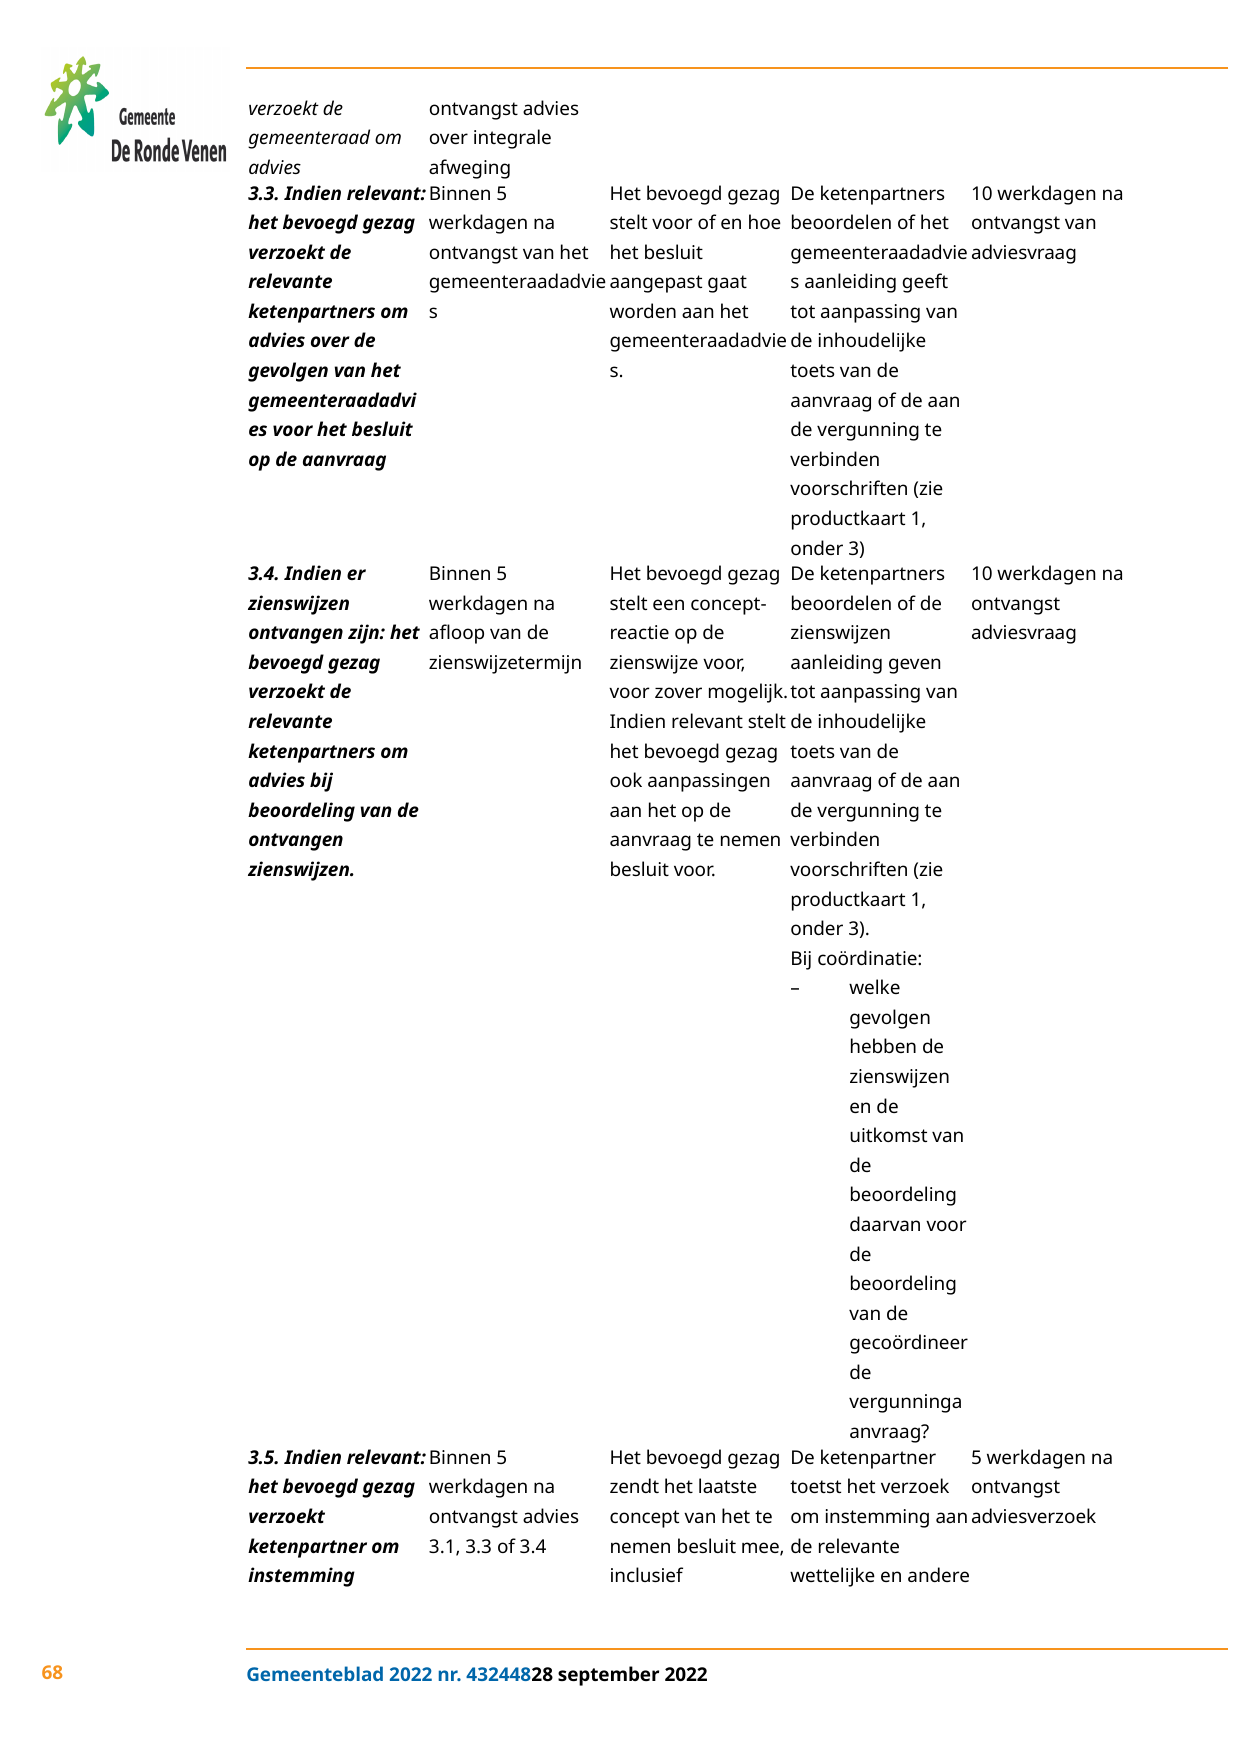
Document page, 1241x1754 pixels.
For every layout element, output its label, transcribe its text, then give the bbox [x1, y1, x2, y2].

table_cell Binnen 5 werkdagen na ontvangst advies 3.1, 3.3 of 3.4 [429, 1444, 609, 1588]
table_cell 10 werkdagen na ontvangst adviesvraag [971, 560, 1152, 1444]
table_cell - [609, 95, 790, 180]
table_cell De ketenpartner toetst het verzoek om instemming aan de relevante wettelijke en andere [790, 1444, 971, 1588]
table_cell Binnen 5 werkdagen na ontvangst van het gemeenteraadadvies [429, 180, 609, 560]
table_cell Het bevoegd gezag stelt voor of en hoe het besluit aangepast gaat worden aan het gemeenteraadadvies. [609, 180, 790, 560]
table_cell De ketenpartners beoordelen of het gemeenteraadadvies aanleiding geeft tot aanpassing van de inhoudelijke toets van de aanvraag of de aan de vergunning te verbinden voorschriften (zie productkaart 1, onder 3) [790, 180, 971, 560]
table_cell 3.5. Indien relevant: het bevoegd gezag verzoekt ketenpartner om instemming [248, 1444, 429, 1588]
table_cell 5 werkdagen na ontvangst adviesverzoek [971, 1444, 1152, 1588]
table_cell verzoekt de gemeenteraad om advies [248, 95, 429, 180]
table_cell 3.4. Indien er zienswijzen ontvangen zijn: het bevoegd gezag verzoekt de relevante ketenpartners om advies bij beoordeling van de ontvangen zienswijzen. [248, 560, 429, 1444]
table_cell - [790, 95, 971, 180]
table_cell De ketenpartners beoordelen of de zienswijzen aanleiding geven tot aanpassing van de inhoudelijke toets van de aanvraag of de aan de vergunning te verbinden voorschriften (zie productkaart 1, onder 3). Bij coördinatie: welke gevolgen hebben de zienswijzen en de uitkomst van de beoordeling daarvan voor de beoordeling van de gecoördineerde vergunningaanvraag? [790, 560, 971, 1444]
table_cell - [971, 95, 1152, 180]
table_cell ontvangst advies over integrale afweging [429, 95, 609, 180]
table_cell 3.3. Indien relevant: het bevoegd gezag verzoekt de relevante ketenpartners om advies over de gevolgen van het gemeenteraadadvies voor het besluit op de aanvraag [248, 180, 429, 560]
table_cell 10 werkdagen na ontvangst van adviesvraag [971, 180, 1152, 560]
table_cell Het bevoegd gezag stelt een concept-reactie op de zienswijze voor, voor zover mogelijk. Indien relevant stelt het bevoegd gezag ook aanpassingen aan het op de aanvraag te nemen besluit voor. [609, 560, 790, 1444]
table_cell Het bevoegd gezag zendt het laatste concept van het te nemen besluit mee, inclusief [609, 1444, 790, 1588]
picture [41, 47, 231, 172]
table_cell Binnen 5 werkdagen na afloop van de zienswijzetermijn [429, 560, 609, 1444]
